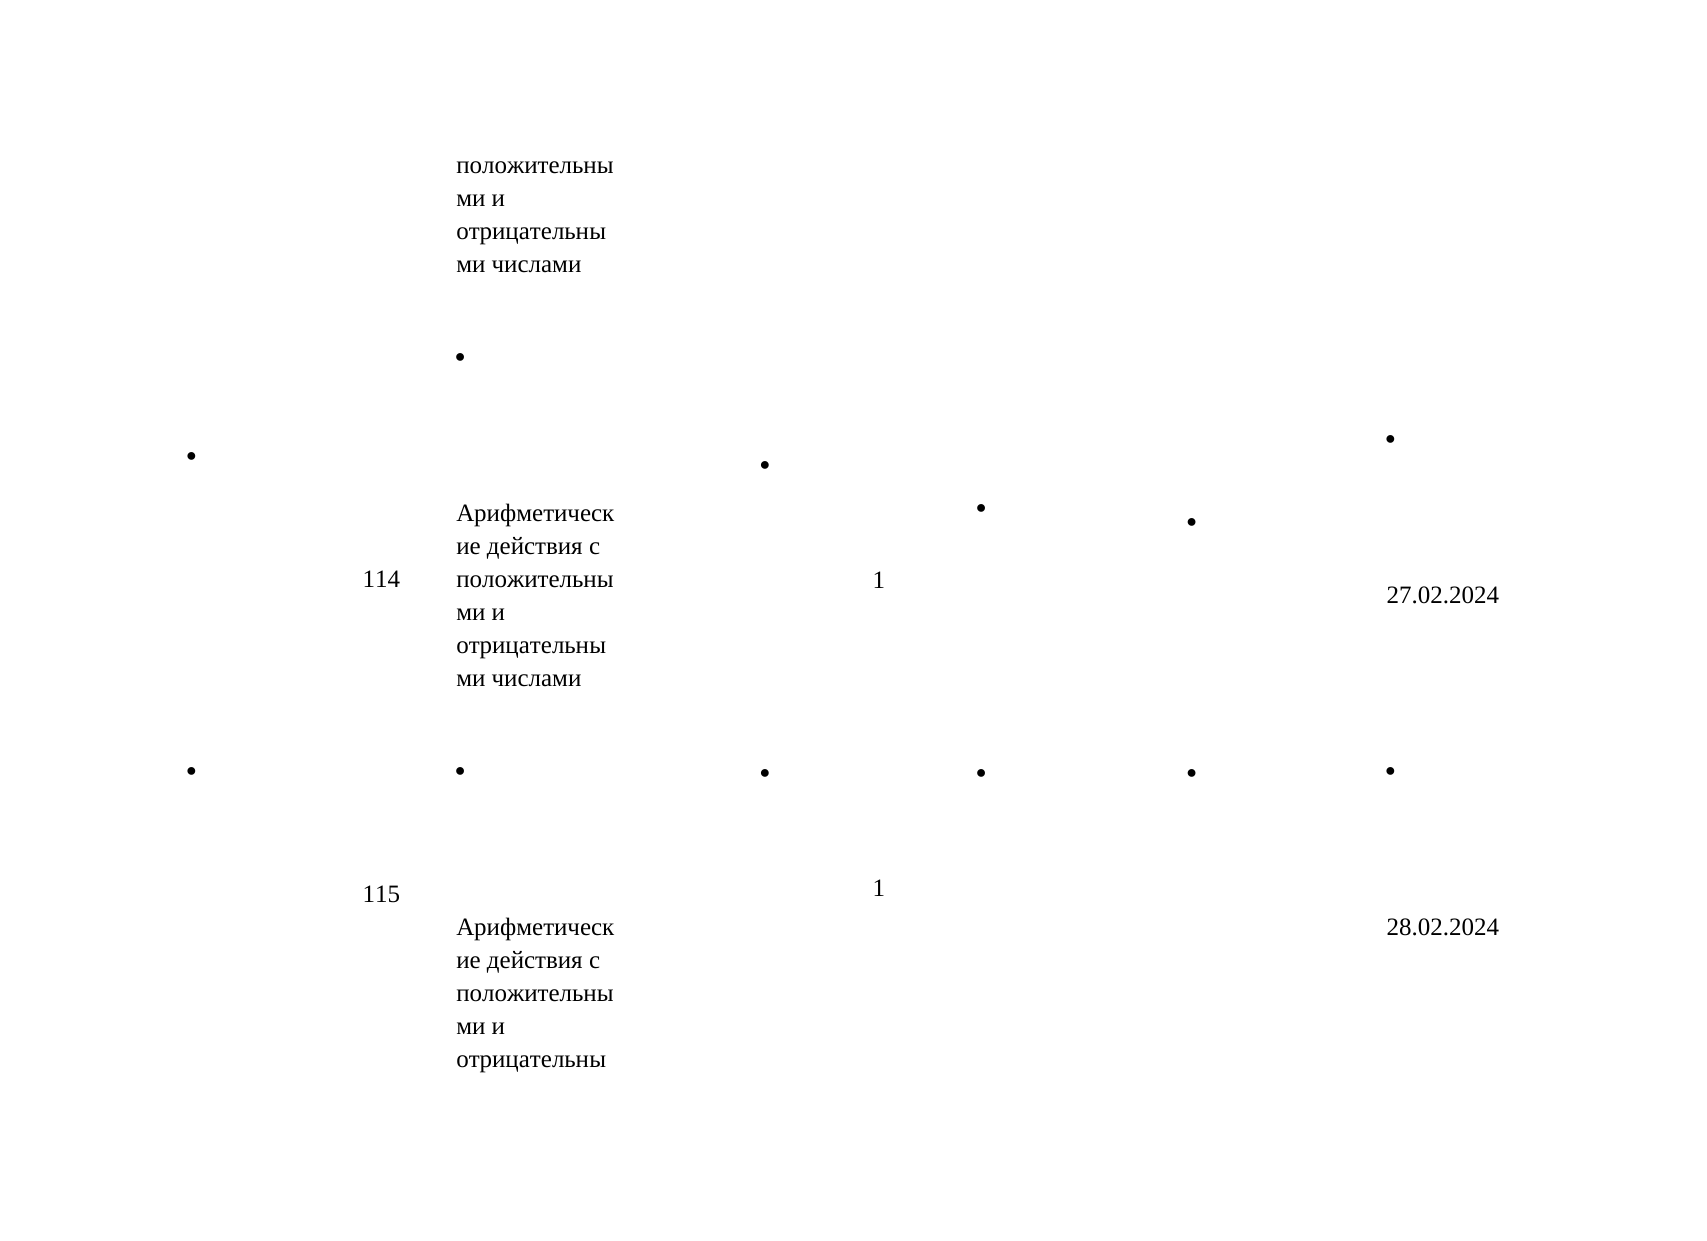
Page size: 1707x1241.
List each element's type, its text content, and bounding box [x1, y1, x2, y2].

table_cell 114 [176, 344, 431, 758]
table_cell 28.02.2024 [1361, 758, 1592, 1073]
table_cell положительными и отрицательными числами [431, 150, 629, 344]
table_cell 115 [176, 758, 431, 1073]
table_cell [1361, 150, 1592, 344]
table_cell [629, 150, 939, 344]
table_cell 1 [629, 344, 939, 758]
table_cell Арифметические действия с положительными и отрицательными числами [431, 344, 629, 758]
table_cell [176, 150, 431, 344]
table_cell [940, 758, 1061, 1073]
table_cell [940, 344, 1061, 758]
table_cell [1061, 344, 1361, 758]
table_cell [1061, 758, 1361, 1073]
table_cell 27.02.2024 [1361, 344, 1592, 758]
table_cell 1 [629, 758, 939, 1073]
table_cell [940, 150, 1061, 344]
table_cell Арифметические действия с положительными и отрицательны [431, 758, 629, 1073]
table_cell [1061, 150, 1361, 344]
